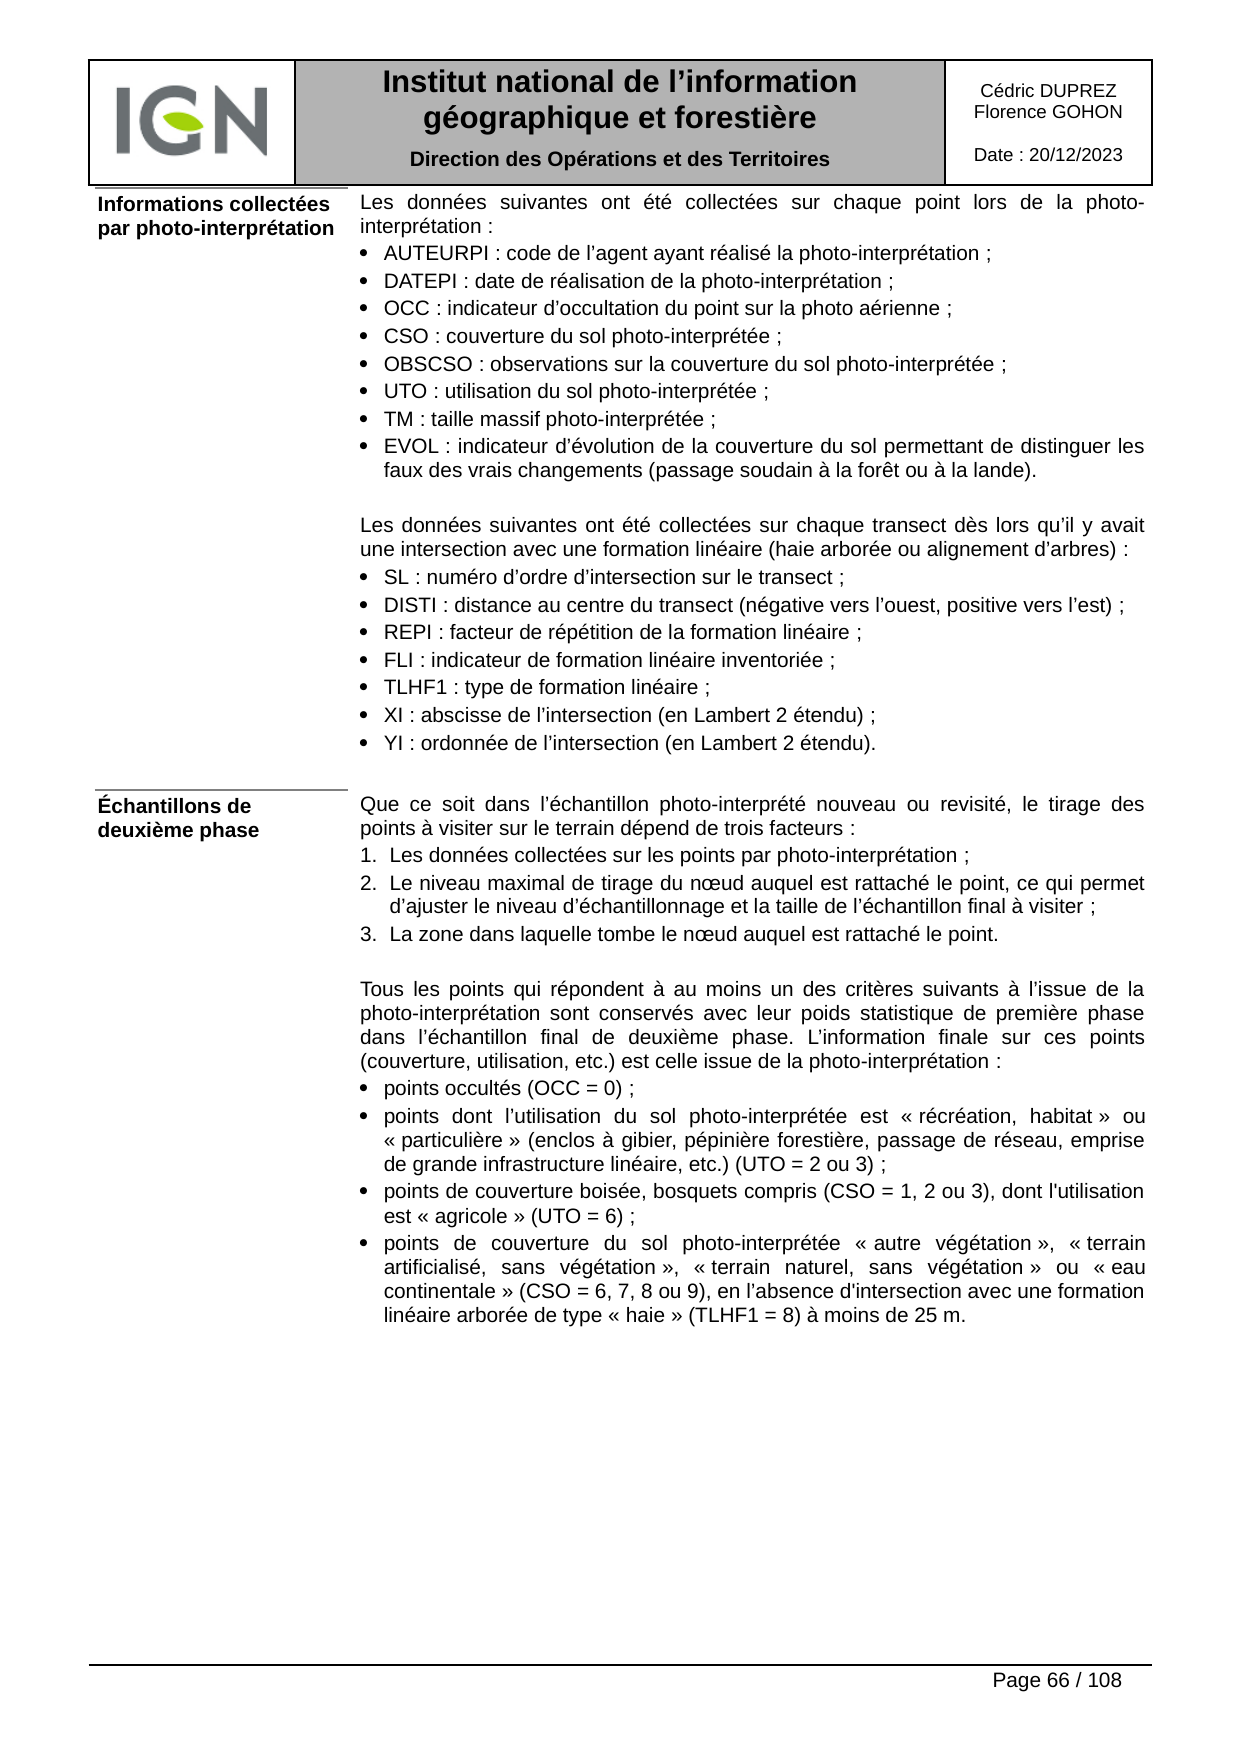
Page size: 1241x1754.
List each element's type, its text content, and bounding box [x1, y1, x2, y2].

table_cell Les données suivantes ont été collectées sur chaque point lors de la photo-interprétation : AUTEURPI : code de l’agent ayant réalisé la photo-interprétation ; DATEPI : date de réalisation de la photo-interprétation ; OCC : indicateur d’occultation du point sur la photo aérienne ; CSO : couverture du sol photo-interprétée ; OBSCSO : observations sur la couverture du sol photo-interprétée ; UTO : utilisation du sol photo-interprétée ; TM : taille massif photo-interprétée ; EVOL : indicateur d’évolution de la couverture du sol permettant de distinguer les faux des vrais changements (passage soudain à la forêt ou à la lande). Les données suivantes ont été collectées sur chaque transect dès lors qu’il y avait une intersection avec une formation linéaire (haie arborée ou alignement d’arbres) : SL : numéro d’ordre d’intersection sur le transect ; DISTI : distance au centre du transect (négative vers l’ouest, positive vers l’est) ; REPI : facteur de répétition de la formation linéaire ; FLI : indicateur de formation linéaire inventoriée ; TLHF1 : type de formation linéaire ; XI : abscisse de l’intersection (en Lambert 2 étendu) ; YI : ordonnée de l’intersection (en Lambert 2 étendu). [354, 186, 1152, 788]
table_cell Informations collectées par photo-interprétation [89, 186, 354, 788]
picture [91, 62, 293, 180]
table_cell Que ce soit dans l’échantillon photo-interprété nouveau ou revisité, le tirage des points à visiter sur le terrain dépend de trois facteurs : Les données collectées sur les points par photo-interprétation ; Le niveau maximal de tirage du nœud auquel est rattaché le point, ce qui permet d’ajuster le niveau d’échantillonnage et la taille de l’échantillon final à visiter ; La zone dans laquelle tombe le nœud auquel est rattaché le point. Tous les points qui répondent à au moins un des critères suivants à l’issue de la photo-interprétation sont conservés avec leur poids statistique de première phase dans l’échantillon final de deuxième phase. L’information finale sur ces points (couverture, utilisation, etc.) est celle issue de la photo-interprétation : points occultés (OCC = 0) ; points dont l’utilisation du sol photo-interprétée est « récréation, habitat » ou « particulière » (enclos à gibier, pépinière forestière, passage de réseau, emprise de grande infrastructure linéaire, etc.) (UTO = 2 ou 3) ; points de couverture boisée, bosquets compris (CSO = 1, 2 ou 3), dont l'utilisation est « agricole » (UTO = 6) ; points de couverture du sol photo-interprétée « autre végétation », « terrain artificialisé, sans végétation », « terrain naturel, sans végétation » ou « eau continentale » (CSO = 6, 7, 8 ou 9), en l’absence d'intersection avec une formation linéaire arborée de type « haie » (TLHF1 = 8) à moins de 25 m. [354, 788, 1152, 1360]
table_cell Échantillons de deuxième phase [89, 788, 354, 1360]
